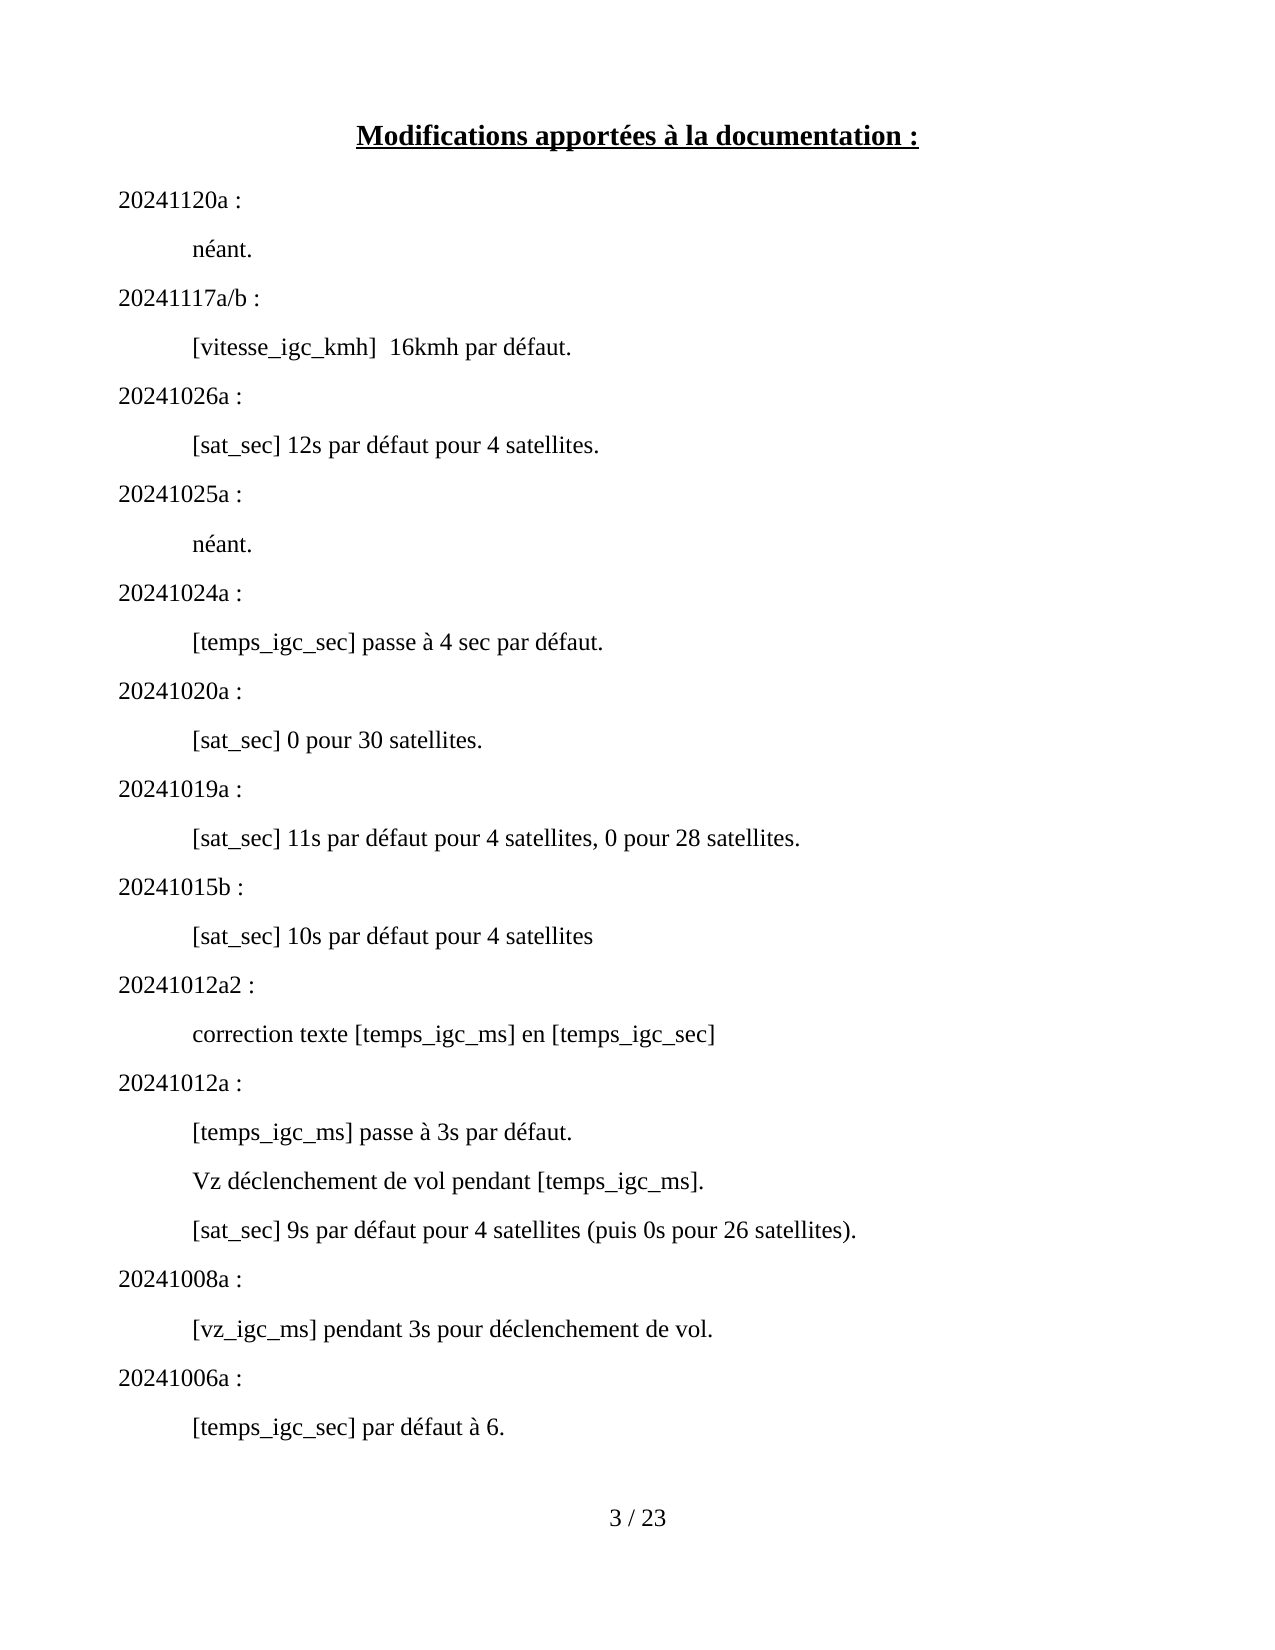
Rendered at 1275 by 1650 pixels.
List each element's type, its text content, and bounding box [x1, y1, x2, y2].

text 20241015b : [118, 872, 1157, 901]
text [sat_sec] 12s par défaut pour 4 satellites. [118, 431, 1157, 459]
text 20241019a : [118, 774, 1157, 803]
text 20241012a : [118, 1068, 1157, 1097]
text [temps_igc_sec] par défaut à 6. [118, 1412, 1157, 1441]
text 20241024a : [118, 578, 1157, 606]
text néant. [118, 234, 1157, 263]
text [vitesse_igc_kmh] 16kmh par défaut. [118, 332, 1157, 361]
text Vz déclenchement de vol pendant [temps_igc_ms]. [118, 1166, 1157, 1195]
text [sat_sec] 9s par défaut pour 4 satellites (puis 0s pour 26 satellites). [118, 1216, 1157, 1244]
text 20241006a : [118, 1363, 1157, 1391]
text [vz_igc_ms] pendant 3s pour déclenchement de vol. [118, 1314, 1157, 1342]
text 20241020a : [118, 676, 1157, 704]
text 20241025a : [118, 479, 1157, 508]
text [temps_igc_ms] passe à 3s par défaut. [118, 1117, 1157, 1146]
text 20241008a : [118, 1264, 1157, 1293]
text 20241012a2 : [118, 970, 1157, 999]
text [sat_sec] 11s par défaut pour 4 satellites, 0 pour 28 satellites. [118, 823, 1157, 852]
text 20241120a : [118, 185, 1157, 214]
text [sat_sec] 10s par défaut pour 4 satellites [118, 921, 1157, 950]
text 20241117a/b : [118, 283, 1157, 312]
text [sat_sec] 0 pour 30 satellites. [118, 725, 1157, 754]
text 20241026a : [118, 381, 1157, 410]
text [temps_igc_sec] passe à 4 sec par défaut. [118, 627, 1157, 656]
text correction texte [temps_igc_ms] en [temps_igc_sec] [118, 1019, 1157, 1048]
text Modifications apportées à la documentation : [118, 118, 1157, 152]
text néant. [118, 529, 1157, 557]
